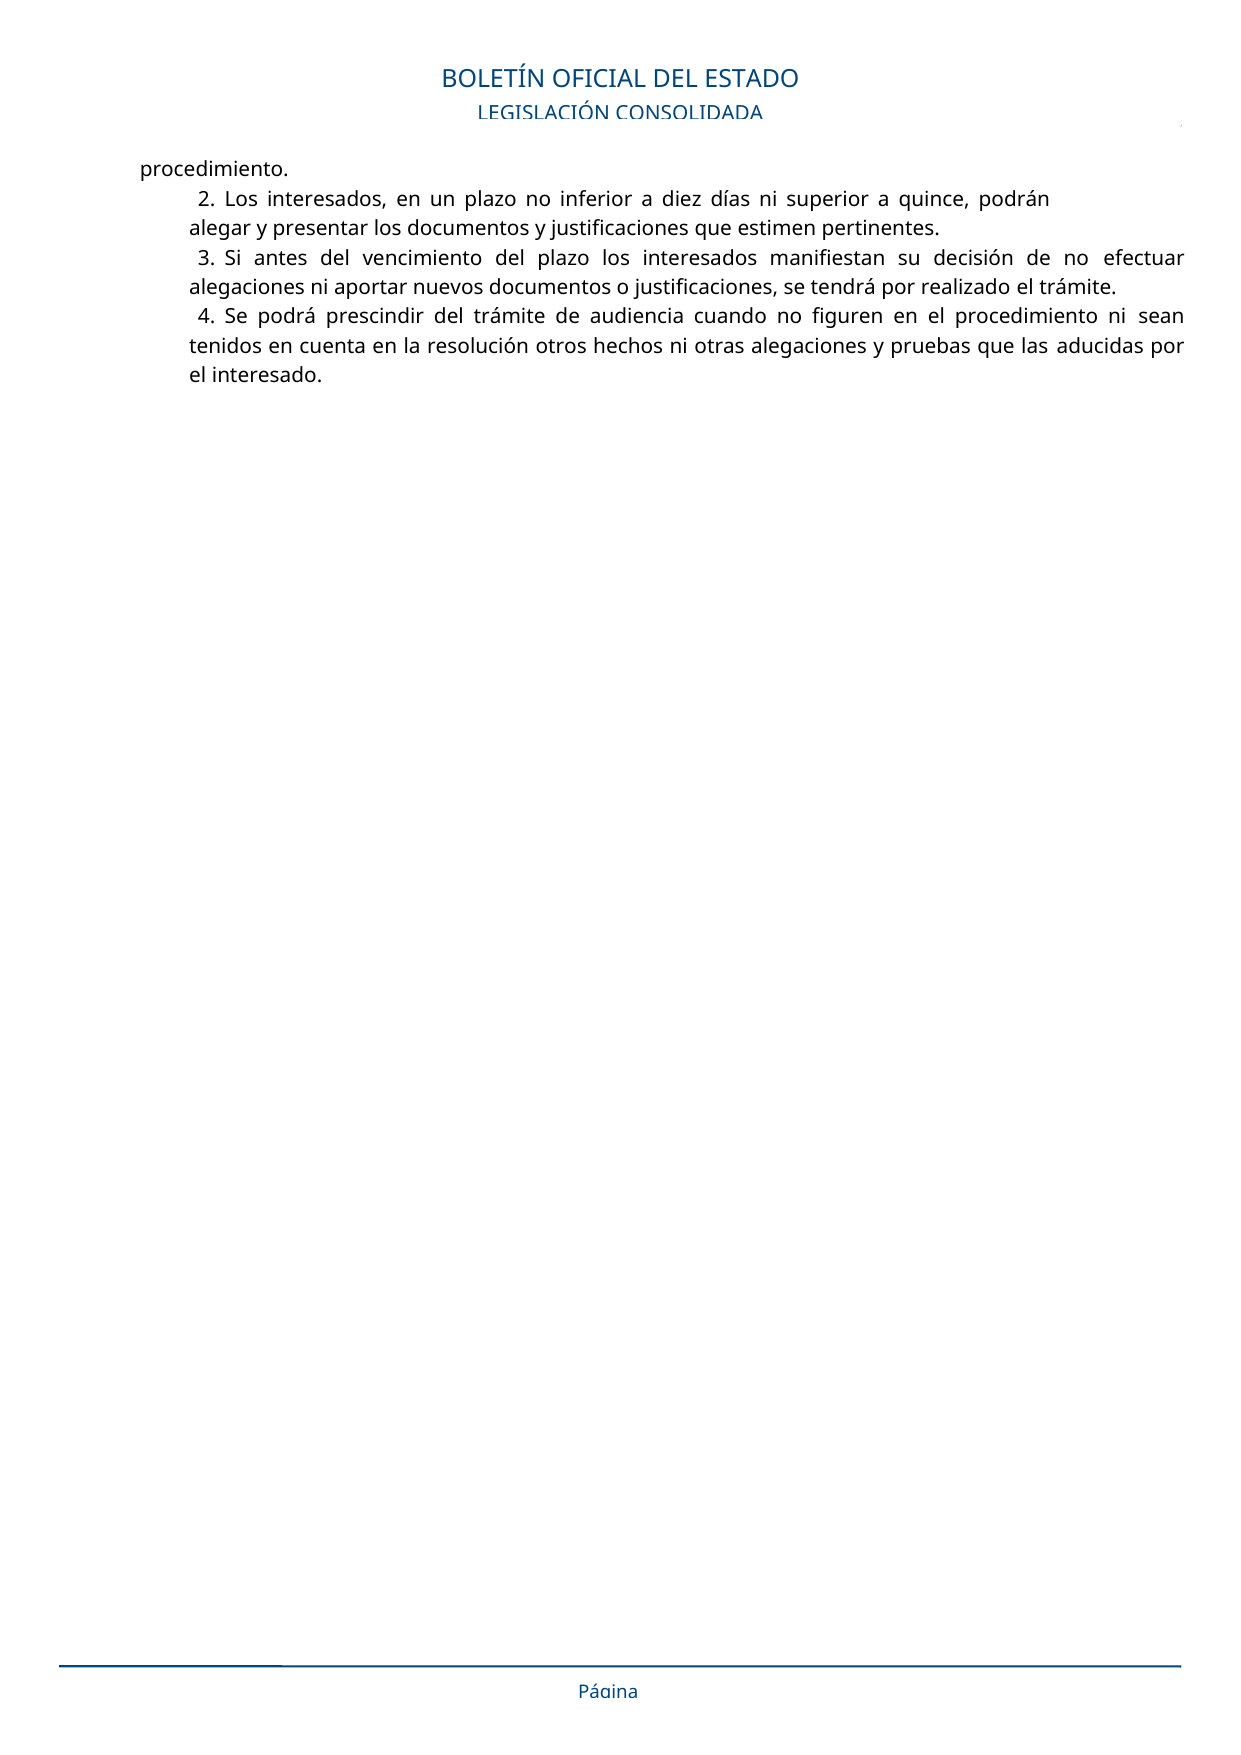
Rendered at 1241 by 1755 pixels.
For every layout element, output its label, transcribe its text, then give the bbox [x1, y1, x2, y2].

list Los interesados, en un plazo no inferior a diez días ni superior a quince, podrán alegar y presentar los documentos y justificaciones que estimen pertinentes. [162, 184, 1051, 242]
text procedimiento. [139, 154, 1052, 183]
list Se podrá prescindir del trámite de audiencia cuando no figuren en el procedimiento ni sean tenidos en cuenta en la resolución otros hechos ni otras alegaciones y pruebas que las aducidas por el interesado. [162, 302, 1184, 389]
list Si antes del vencimiento del plazo los interesados manifiestan su decisión de no efectuar alegaciones ni aportar nuevos documentos o justificaciones, se tendrá por realizado el trámite. [162, 243, 1184, 301]
